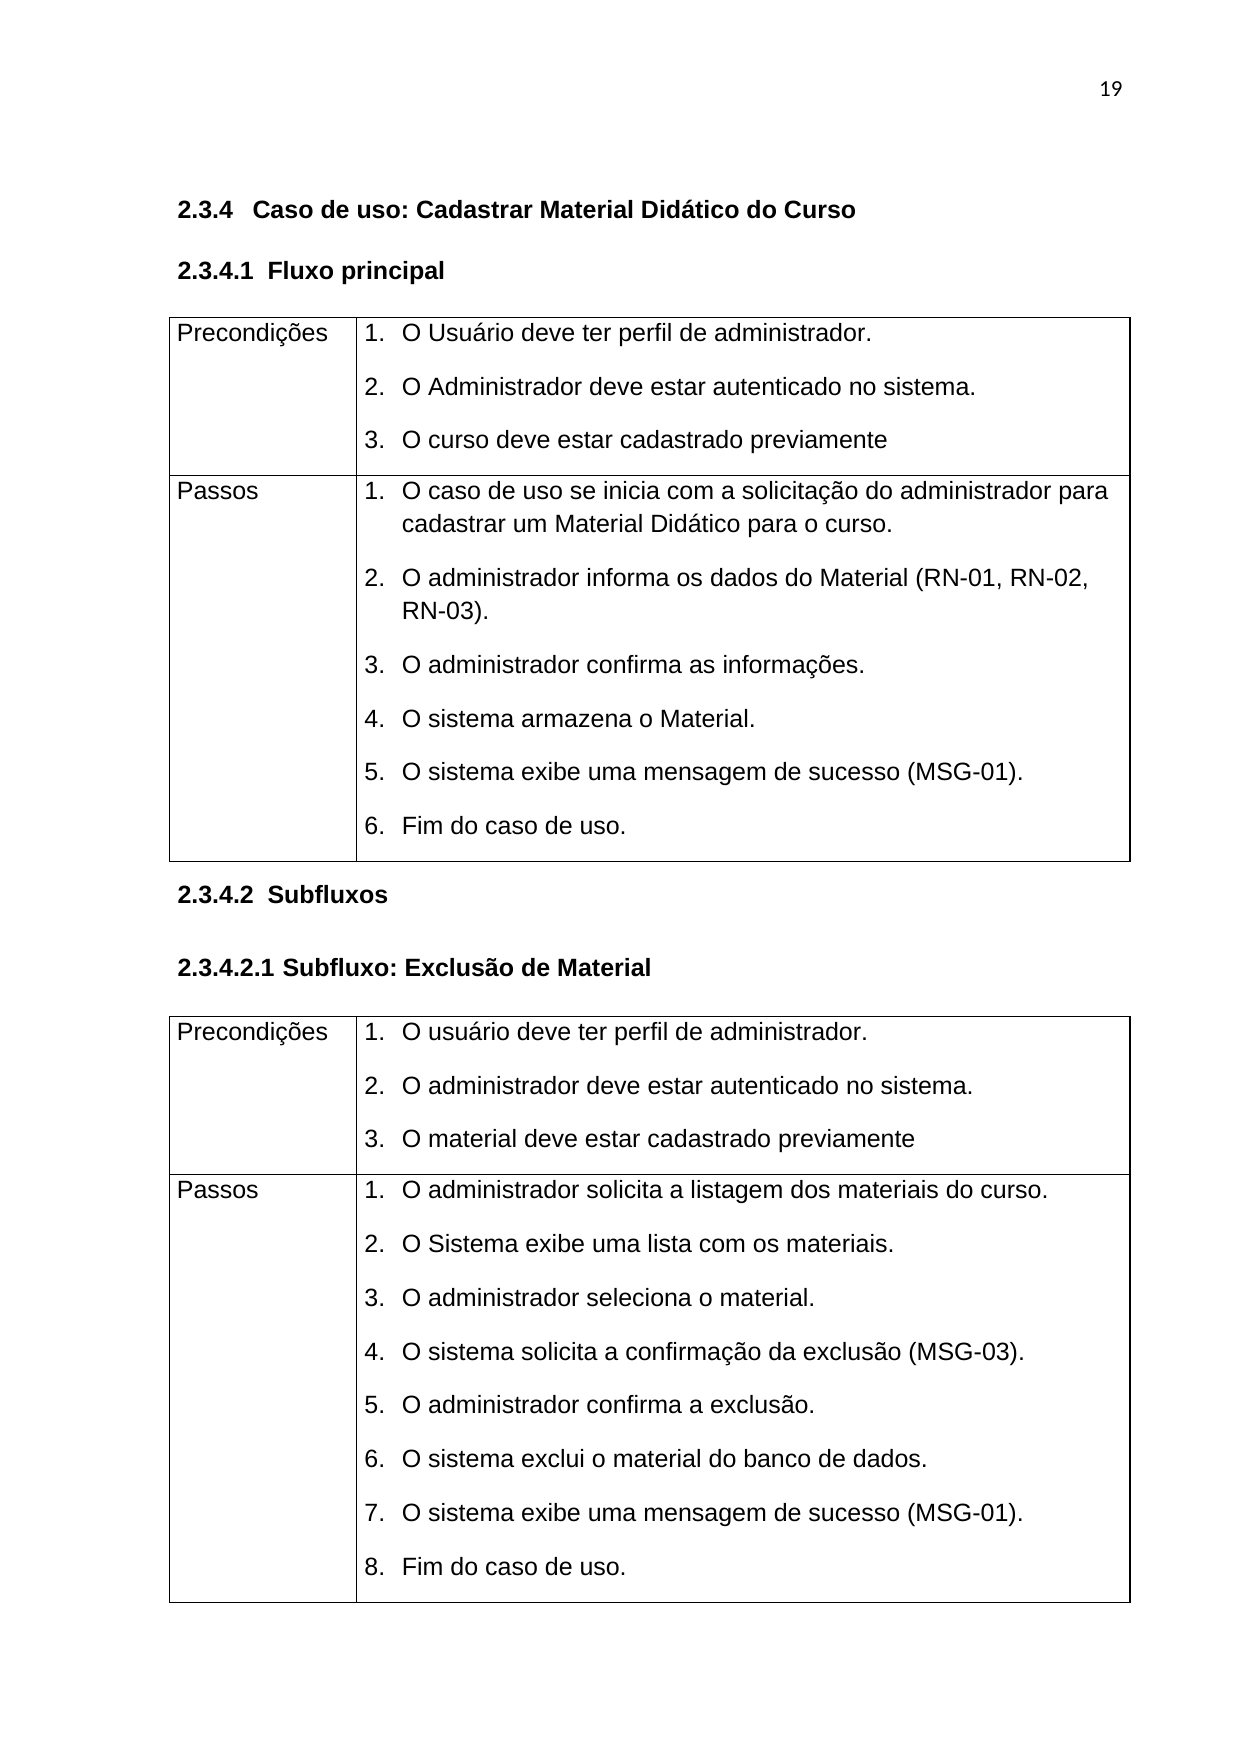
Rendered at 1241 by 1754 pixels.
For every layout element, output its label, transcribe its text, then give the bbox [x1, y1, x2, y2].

subtitle Caso de uso: Cadastrar Material Didático do Curso [177, 195, 1122, 224]
subtitle Fluxo principal [177, 256, 1122, 284]
table_cell Passos [170, 1175, 356, 1602]
table_cell O caso de uso se inicia com a solicitação do administrador para cadastrar um Material Didático para o curso. O administrador informa os dados do Material (RN-01, RN-02, RN-03). O administrador confirma as informações. O sistema armazena o Material. O sistema exibe uma mensagem de sucesso (MSG-01). Fim do caso de uso. [357, 476, 1129, 861]
table_header O usuário deve ter perfil de administrador. O administrador deve estar autenticado no sistema. O material deve estar cadastrado previamente [357, 1017, 1129, 1174]
subtitle Subfluxo: Exclusão de Material [177, 953, 1122, 981]
subtitle Subfluxos [177, 879, 1122, 908]
table_header O Usuário deve ter perfil de administrador. O Administrador deve estar autenticado no sistema. O curso deve estar cadastrado previamente [357, 318, 1129, 475]
table_cell Passos [170, 476, 356, 861]
table_header Precondições [170, 318, 356, 475]
table_header Precondições [170, 1017, 356, 1174]
table_cell O administrador solicita a listagem dos materiais do curso. O Sistema exibe uma lista com os materiais. O administrador seleciona o material. O sistema solicita a confirmação da exclusão (MSG-03). O administrador confirma a exclusão. O sistema exclui o material do banco de dados. O sistema exibe uma mensagem de sucesso (MSG-01). Fim do caso de uso. [357, 1175, 1129, 1602]
